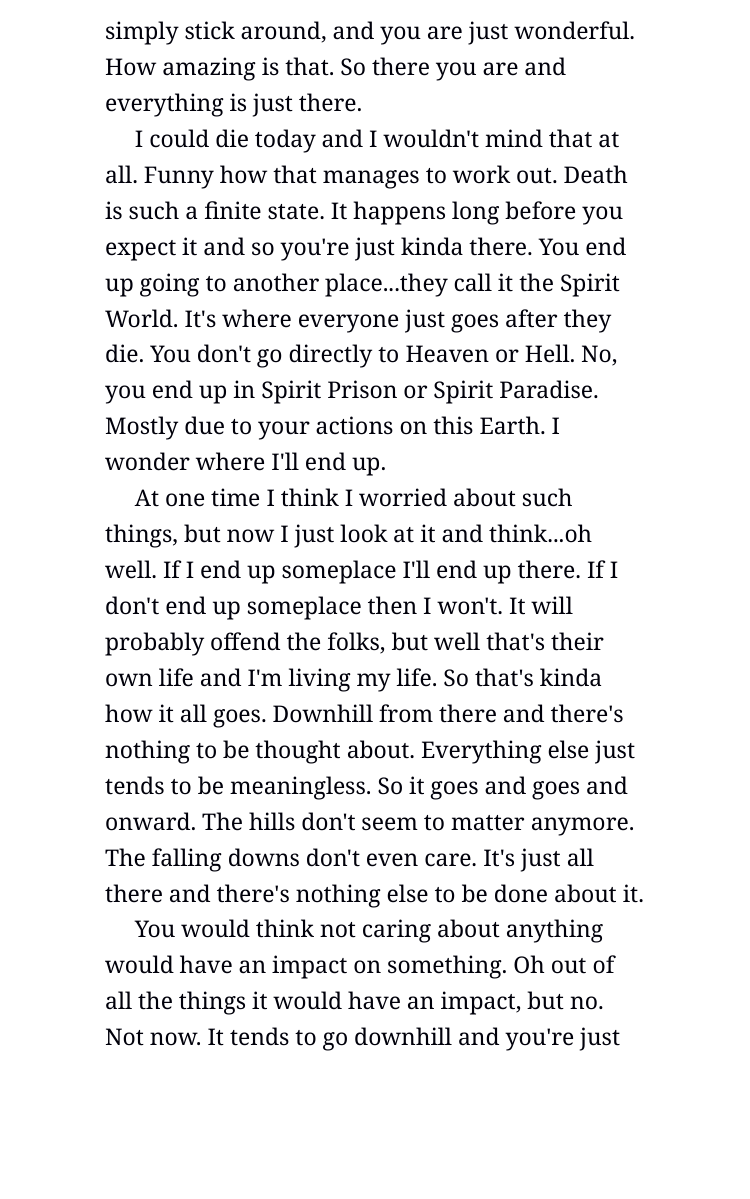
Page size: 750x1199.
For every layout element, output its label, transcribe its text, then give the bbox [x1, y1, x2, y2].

text I could die today and I wouldn't mind that at all. Funny how that manages to work out. Death is such a finite state. It happens long before you expect it and so you're just kinda there. You end up going to another place...they call it the Spirit World. It's where everyone just goes after they die. You don't go directly to Heaven or Hell. No, you end up in Spirit Prison or Spirit Paradise. Mostly due to your actions on this Earth. I wonder where I'll end up. [105, 123, 645, 477]
text At one time I think I worried about such things, but now I just look at it and think...oh well. If I end up someplace I'll end up there. If I don't end up someplace then I won't. It will probably offend the folks, but well that's their own life and I'm living my life. So that's kinda how it all goes. Downhill from there and there's nothing to be thought about. Everything else just tends to be meaningless. So it goes and goes and onward. The hills don't seem to matter anymore. The falling downs don't even care. It's just all there and there's nothing else to be done about it. [105, 482, 645, 909]
text simply stick around, and you are just wonderful. How amazing is that. So there you are and everything is just there. [105, 15, 645, 118]
text You would think not caring about anything would have an impact on something. Oh out of all the things it would have an impact, but no. Not now. It tends to go downhill and you're just [105, 913, 645, 1052]
